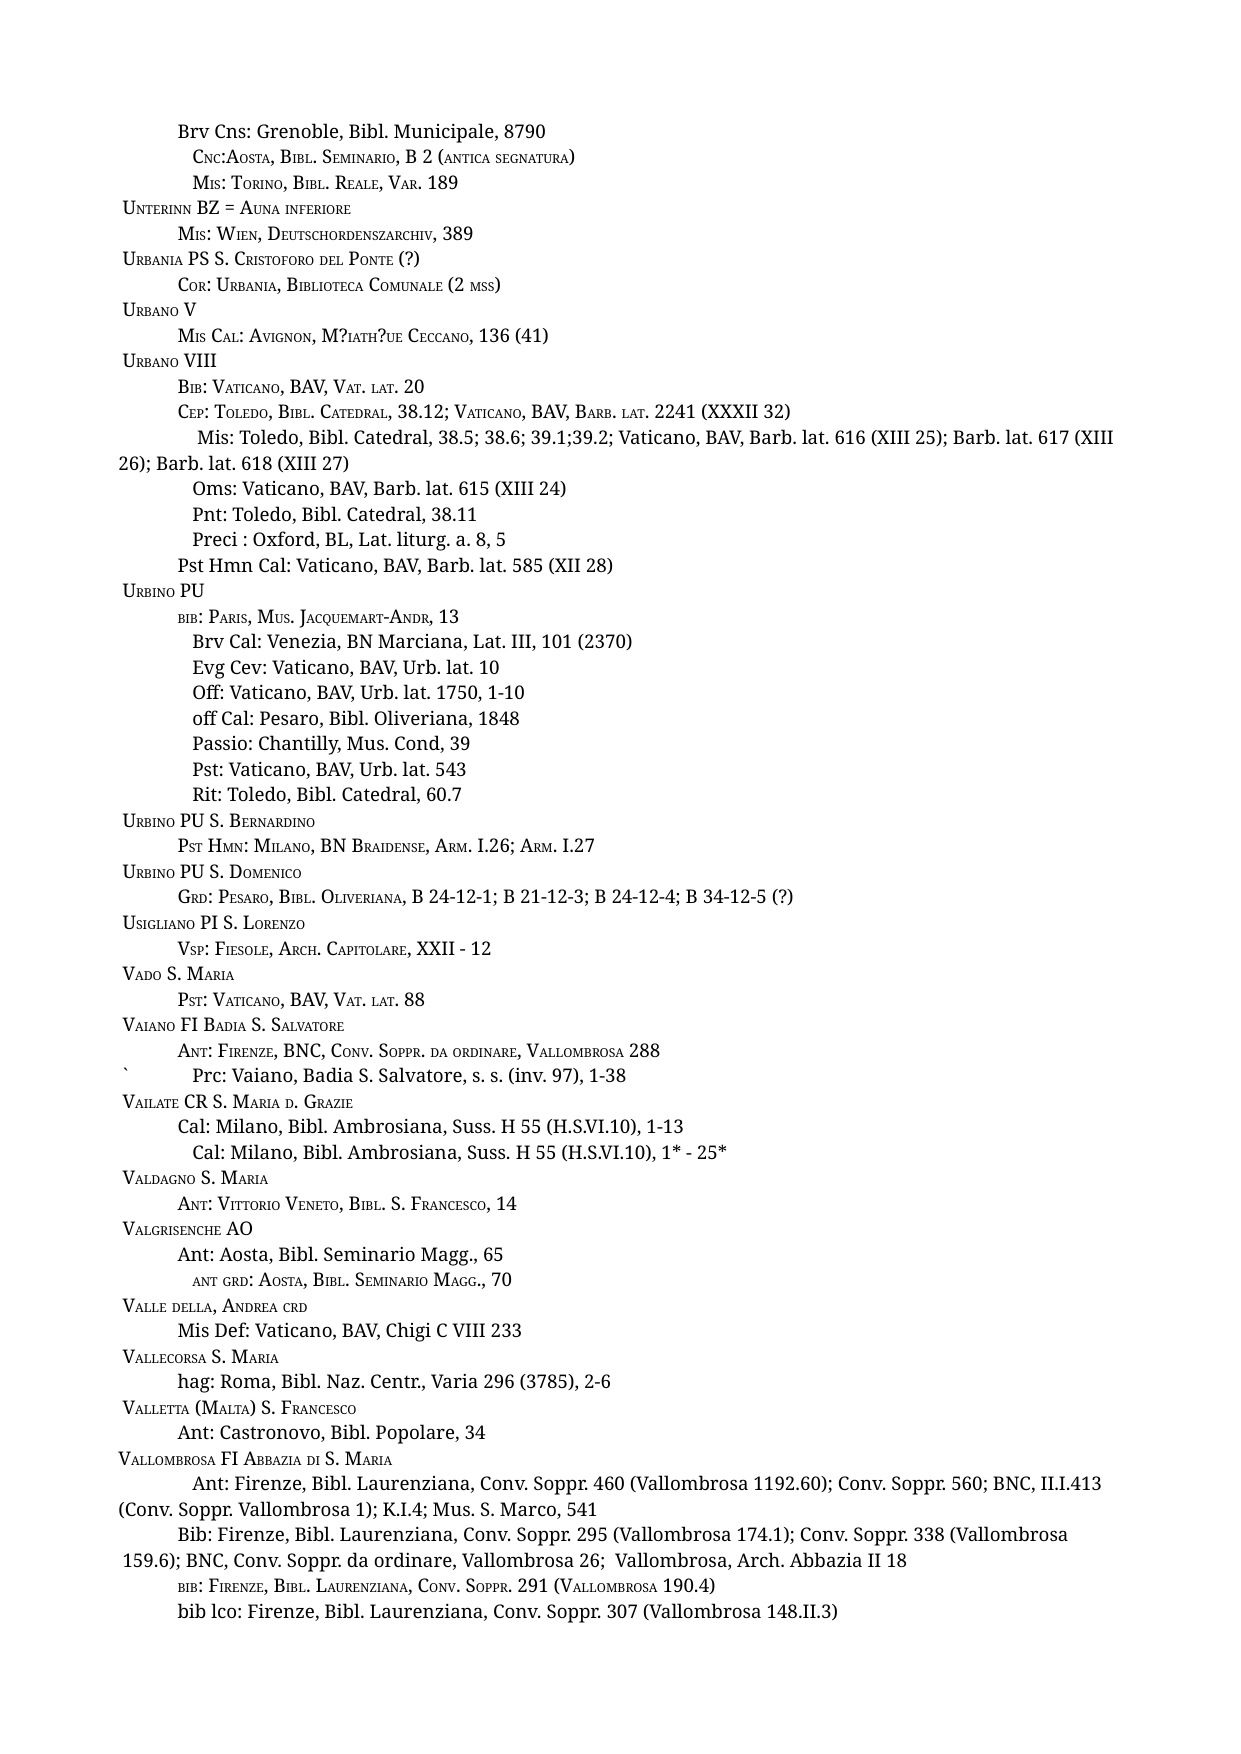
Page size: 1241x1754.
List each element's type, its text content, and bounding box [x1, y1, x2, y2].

text Urbino PU S. Domenico [122, 858, 1122, 884]
text Mis Cal: Avignon, M?iath?ue Ceccano, 136 (41) [122, 322, 1122, 348]
text bib: Firenze, Bibl. Laurenziana, Conv. Soppr. 291 (Vallombrosa 190.4) [122, 1573, 1122, 1598]
text Bib: Vaticano, BAV, Vat. lat. 20 [122, 373, 1122, 399]
text Ant: Aosta, Bibl. Seminario Magg., 65 [122, 1241, 1122, 1267]
text Grd: Pesaro, Bibl. Oliveriana, B 24-12-1; B 21-12-3; B 24-12-4; B 34-12-5 (?) [122, 884, 1122, 909]
text Urbano VIII [122, 348, 1122, 373]
text Cnc:Aosta, Bibl. Seminario, B 2 (antica segnatura) [118, 144, 1122, 169]
text Valle della, Andrea crd [122, 1292, 1122, 1318]
text Oms: Vaticano, BAV, Barb. lat. 615 (XIII 24) [118, 475, 1122, 501]
text Ant: Vittorio Veneto, Bibl. S. Francesco, 14 [122, 1190, 1122, 1216]
text Rit: Toledo, Bibl. Catedral, 60.7 [118, 782, 1122, 807]
text Ant: Firenze, Bibl. Laurenziana, Conv. Soppr. 460 (Vallombrosa 1192.60); Conv. Soppr. 560; BNC, II.I.413 (Conv. Soppr. Vallombrosa 1); K.I.4; Mus. S. Marco, 541 [118, 1471, 1122, 1522]
text Mis: Toledo, Bibl. Catedral, 38.5; 38.6; 39.1;39.2; Vaticano, BAV, Barb. lat. 616 (XIII 25); Barb. lat. 617 (XIII 26); Barb. lat. 618 (XIII 27) [118, 424, 1122, 475]
text Vallombrosa FI Abbazia di S. Maria [118, 1445, 1122, 1471]
text Evg Cev: Vaticano, BAV, Urb. lat. 10 [118, 654, 1122, 679]
text Pst: Vaticano, BAV, Urb. lat. 543 [118, 756, 1122, 782]
text Ant: Firenze, BNC, Conv. Soppr. da ordinare, Vallombrosa 288 [122, 1037, 1122, 1062]
text Brv Cal: Venezia, BN Marciana, Lat. III, 101 (2370) [118, 628, 1122, 654]
text Urbino PU [122, 577, 1122, 603]
text Unterinn BZ = Auna inferiore [122, 195, 1122, 220]
text bib lco: Firenze, Bibl. Laurenziana, Conv. Soppr. 307 (Vallombrosa 148.II.3) [122, 1598, 1122, 1624]
text Usigliano PI S. Lorenzo [122, 909, 1122, 935]
text Pst: Vaticano, BAV, Vat. lat. 88 [122, 986, 1122, 1011]
text Mis: Torino, Bibl. Reale, Var. 189 [118, 169, 1122, 195]
text Cep: Toledo, Bibl. Catedral, 38.12; Vaticano, BAV, Barb. lat. 2241 (XXXII 32) [122, 399, 1122, 424]
text Urbania PS S. Cristoforo del Ponte (?) [122, 246, 1122, 271]
text Preci : Oxford, BL, Lat. liturg. a. 8, 5 [118, 526, 1122, 552]
text Mis Def: Vaticano, BAV, Chigi C VIII 233 [122, 1318, 1122, 1343]
text Valdagno S. Maria [122, 1164, 1122, 1190]
text Valletta (Malta) S. Francesco [122, 1394, 1122, 1420]
text Brv Cns: Grenoble, Bibl. Municipale, 8790 [122, 118, 1122, 144]
text Urbano V [122, 297, 1122, 322]
text Passio: Chantilly, Mus. Cond, 39 [118, 731, 1122, 756]
text Vailate CR S. Maria d. Grazie [122, 1088, 1122, 1113]
text Cal: Milano, Bibl. Ambrosiana, Suss. H 55 (H.S.VI.10), 1* - 25* [118, 1139, 1122, 1164]
text Pst Hmn Cal: Vaticano, BAV, Barb. lat. 585 (XII 28) [122, 552, 1122, 577]
text off Cal: Pesaro, Bibl. Oliveriana, 1848 [118, 705, 1122, 731]
text Vado S. Maria [122, 960, 1122, 986]
text Mis: Wien, Deutschordenszarchiv, 389 [122, 220, 1122, 246]
text Vaiano FI Badia S. Salvatore [122, 1011, 1122, 1037]
text Ant: Castronovo, Bibl. Popolare, 34 [122, 1420, 1122, 1445]
text bib: Paris, Mus. Jacquemart-Andr, 13 [122, 603, 1122, 628]
text hag: Roma, Bibl. Naz. Centr., Varia 296 (3785), 2-6 [122, 1369, 1122, 1394]
text Bib: Firenze, Bibl. Laurenziana, Conv. Soppr. 295 (Vallombrosa 174.1); Conv. Soppr. 338 (Vallombrosa 159.6); BNC, Conv. Soppr. da ordinare, Vallombrosa 26; Vallombrosa, Arch. Abbazia II 18 [122, 1522, 1122, 1573]
text Cal: Milano, Bibl. Ambrosiana, Suss. H 55 (H.S.VI.10), 1-13 [122, 1113, 1122, 1139]
text Off: Vaticano, BAV, Urb. lat. 1750, 1-10 [118, 679, 1122, 705]
text Vsp: Fiesole, Arch. Capitolare, XXII - 12 [122, 935, 1122, 960]
text Urbino PU S. Bernardino [122, 807, 1122, 833]
text Valgrisenche AO [122, 1216, 1122, 1241]
text Pnt: Toledo, Bibl. Catedral, 38.11 [118, 501, 1122, 526]
text ant grd: Aosta, Bibl. Seminario Magg., 70 [118, 1267, 1122, 1292]
text Vallecorsa S. Maria [122, 1343, 1122, 1369]
text Cor: Urbania, Biblioteca Comunale (2 mss) [122, 271, 1122, 297]
text Pst Hmn: Milano, BN Braidense, Arm. I.26; Arm. I.27 [122, 833, 1122, 858]
text ` Prc: Vaiano, Badia S. Salvatore, s. s. (inv. 97), 1-38 [118, 1062, 1122, 1088]
